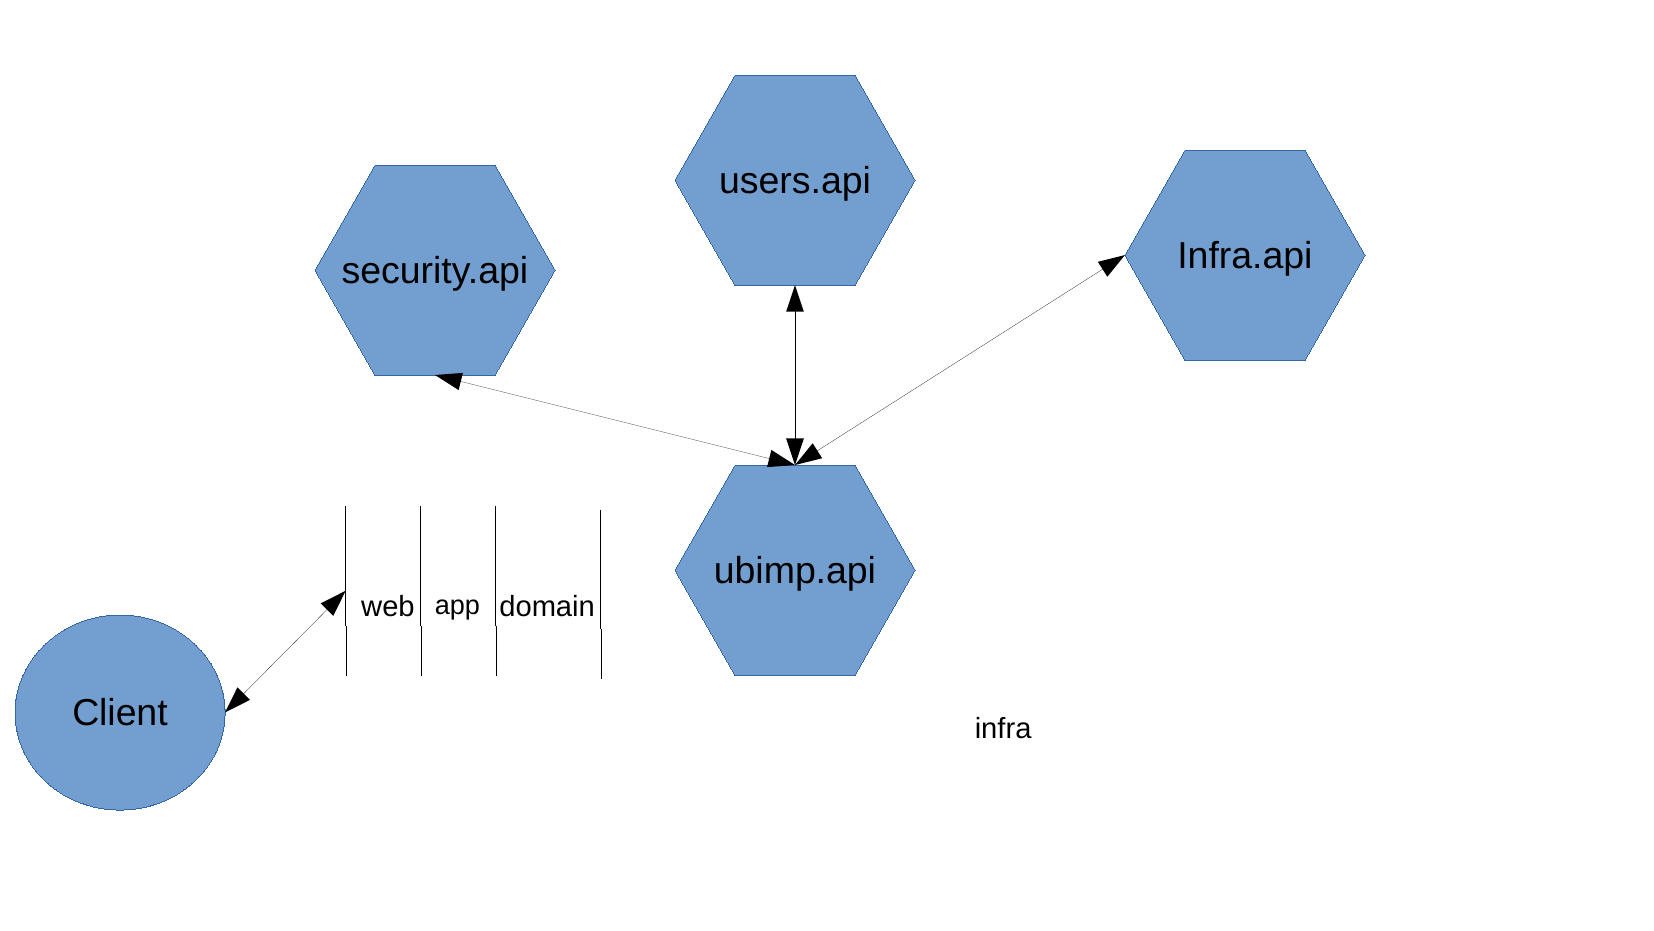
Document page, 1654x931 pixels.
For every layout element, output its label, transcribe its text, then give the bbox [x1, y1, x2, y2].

text_box domain [484, 582, 610, 631]
text_box ubimp.api [675, 465, 916, 676]
text_box security.api [315, 165, 556, 376]
text_box app [420, 582, 484, 628]
text_box Infra.api [1125, 150, 1366, 361]
text_box web [346, 582, 430, 631]
text_box infra [960, 705, 1047, 753]
text_box Client [15, 615, 226, 811]
text_box users.api [675, 75, 916, 286]
